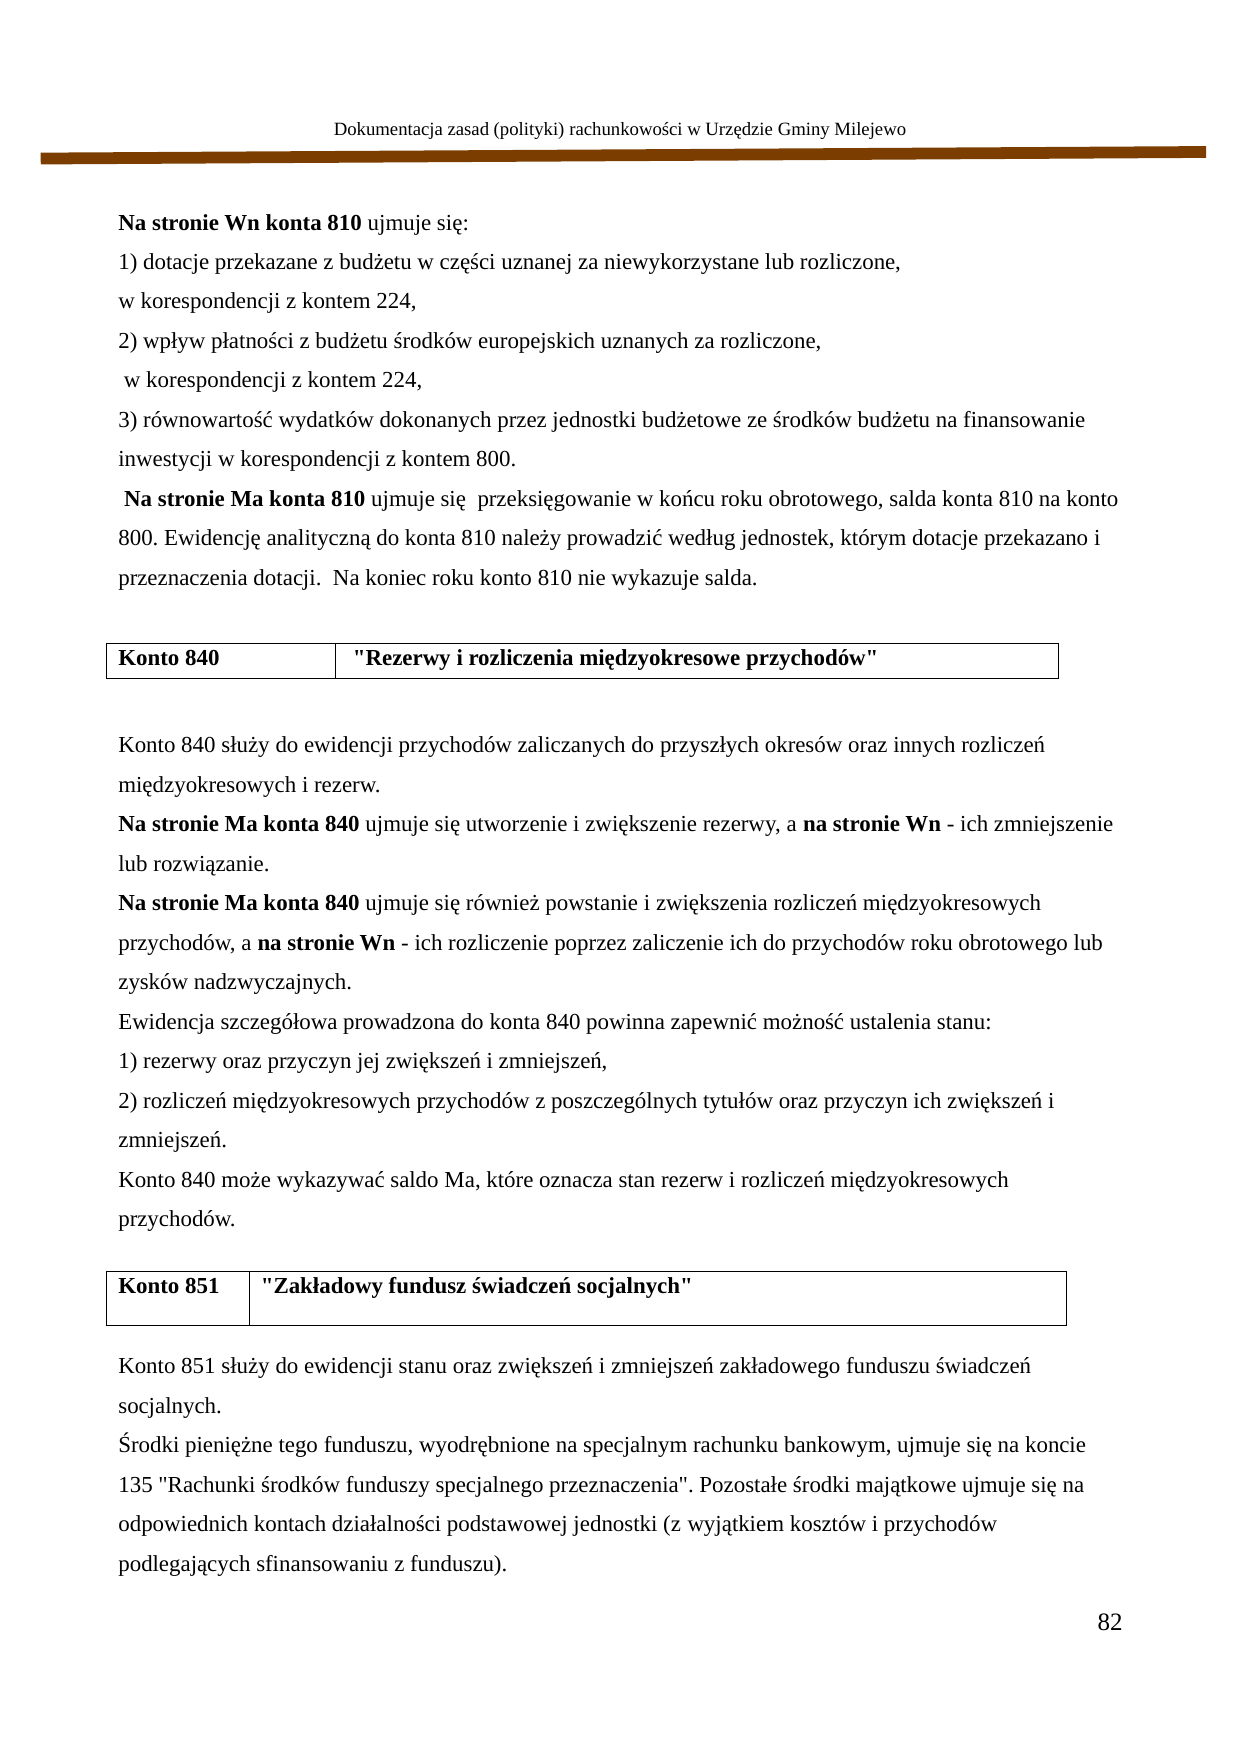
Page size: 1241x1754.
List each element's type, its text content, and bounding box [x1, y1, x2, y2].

table_header "Rezerwy i rozliczenia międzyokresowe przychodów" [336, 644, 1058, 678]
table_header "Zakładowy fundusz świadczeń socjalnych" [250, 1272, 1066, 1325]
text 2) wpływ płatności z budżetu środków europejskich uznanych za rozliczone, w korespondencji z kontem 224, [118, 327, 1122, 393]
text Konto 840 służy do ewidencji przychodów zaliczanych do przyszłych okresów oraz innych rozliczeń międzyokresowych i rezerw. [118, 732, 1122, 797]
text Na stronie Ma konta 840 ujmuje się również powstanie i zwiększenia rozliczeń międzyokresowych przychodów, a na stronie Wn - ich rozliczenie poprzez zaliczenie ich do przychodów roku obrotowego lub zysków nadzwyczajnych. [118, 889, 1122, 995]
text Konto 851 służy do ewidencji stanu oraz zwiększeń i zmniejszeń zakładowego funduszu świadczeń socjalnych. [118, 1352, 1122, 1418]
text 1) rezerwy oraz przyczyn jej zwiększeń i zmniejszeń, [118, 1047, 1122, 1074]
text Ewidencja szczegółowa prowadzona do konta 840 powinna zapewnić możność ustalenia stanu: [118, 1008, 1122, 1034]
text Na stronie Ma konta 840 ujmuje się utworzenie i zwiększenie rezerwy, a na stronie Wn - ich zmniejszenie lub rozwiązanie. [118, 811, 1122, 876]
text 1) dotacje przekazane z budżetu w części uznanej za niewykorzystane lub rozliczone, w korespondencji z kontem 224, [118, 248, 1122, 314]
text Konto 840 może wykazywać saldo Ma, które oznacza stan rezerw i rozliczeń międzyokresowych przychodów. [118, 1166, 1122, 1232]
table_header Konto 851 [107, 1272, 249, 1325]
table_header Konto 840 [107, 644, 335, 678]
text Na stronie Ma konta 810 ujmuje się przeksięgowanie w końcu roku obrotowego, salda konta 810 na konto 800. Ewidencję analityczną do konta 810 należy prowadzić według jednostek, którym dotacje przekazano i przeznaczenia dotacji. Na koniec roku konto 810 nie wykazuje salda. [118, 485, 1122, 590]
text 2) rozliczeń międzyokresowych przychodów z poszczególnych tytułów oraz przyczyn ich zwiększeń i zmniejszeń. [118, 1087, 1122, 1153]
text 3) równowartość wydatków dokonanych przez jednostki budżetowe ze środków budżetu na finansowanie inwestycji w korespondencji z kontem 800. [118, 406, 1122, 472]
text Środki pieniężne tego funduszu, wyodrębnione na specjalnym rachunku bankowym, ujmuje się na koncie 135 "Rachunki środków funduszy specjalnego przeznaczenia". Pozostałe środki majątkowe ujmuje się na odpowiednich kontach działalności podstawowej jednostki (z wyjątkiem kosztów i przychodów podlegających sfinansowaniu z funduszu). [118, 1431, 1122, 1576]
text Na stronie Wn konta 810 ujmuje się: [118, 209, 1122, 235]
